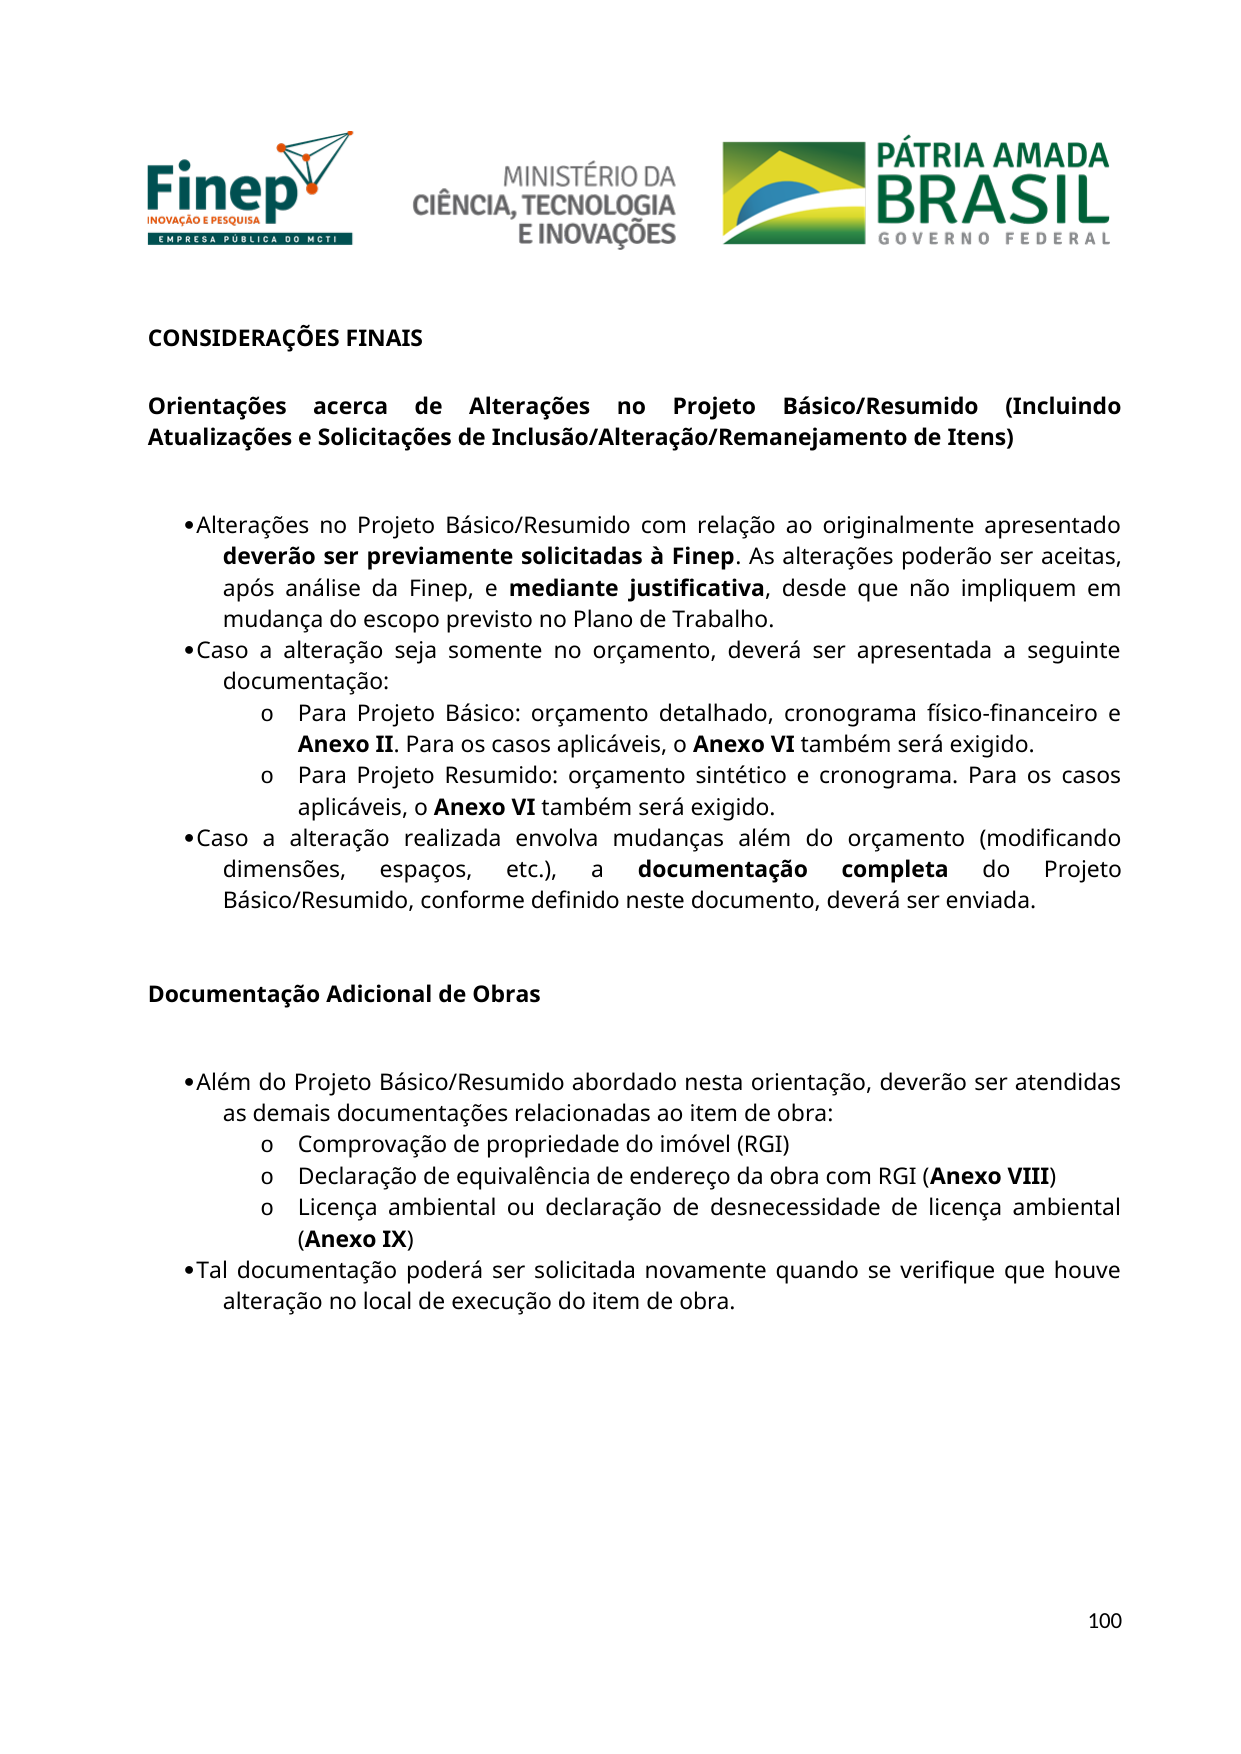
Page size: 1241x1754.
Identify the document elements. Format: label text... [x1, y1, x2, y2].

text Orientações acerca de Alterações no Projeto Básico/Resumido (Incluindo Atualizações e Solicitações de Inclusão/Alteração/Remanejamento de Itens) [148, 390, 1122, 452]
list Tal documentação poderá ser solicitada novamente quando se verifique que houve alteração no local de execução do item de obra. [185, 1254, 1122, 1316]
list Para Projeto Básico: orçamento detalhado, cronograma físico-financeiro e Anexo II. Para os casos aplicáveis, o Anexo VI também será exigido. [260, 696, 1122, 759]
text Documentação Adicional de Obras [148, 978, 1122, 1009]
list Além do Projeto Básico/Resumido abordado nesta orientação, deverão ser atendidas as demais documentações relacionadas ao item de obra: [185, 1066, 1122, 1128]
text CONSIDERAÇÕES FINAIS [148, 322, 1122, 353]
list Comprovação de propriedade do imóvel (RGI) [260, 1128, 1122, 1160]
list Alterações no Projeto Básico/Resumido com relação ao originalmente apresentado deverão ser previamente solicitadas à Finep. As alterações poderão ser aceitas, após análise da Finep, e mediante justificativa, desde que não impliquem em mudança do escopo previsto no Plano de Trabalho. [185, 509, 1122, 634]
list Declaração de equivalência de endereço da obra com RGI (Anexo VIII) [260, 1160, 1122, 1191]
list Para Projeto Resumido: orçamento sintético e cronograma. Para os casos aplicáveis, o Anexo VI também será exigido. [260, 759, 1122, 822]
list Caso a alteração seja somente no orçamento, deverá ser apresentada a seguinte documentação: [185, 634, 1122, 696]
list Caso a alteração realizada envolva mudanças além do orçamento (modificando dimensões, espaços, etc.), a documentação completa do Projeto Básico/Resumido, conforme definido neste documento, deverá ser enviada. [185, 822, 1122, 915]
list Licença ambiental ou declaração de desnecessidade de licença ambiental (Anexo IX) [260, 1191, 1122, 1254]
